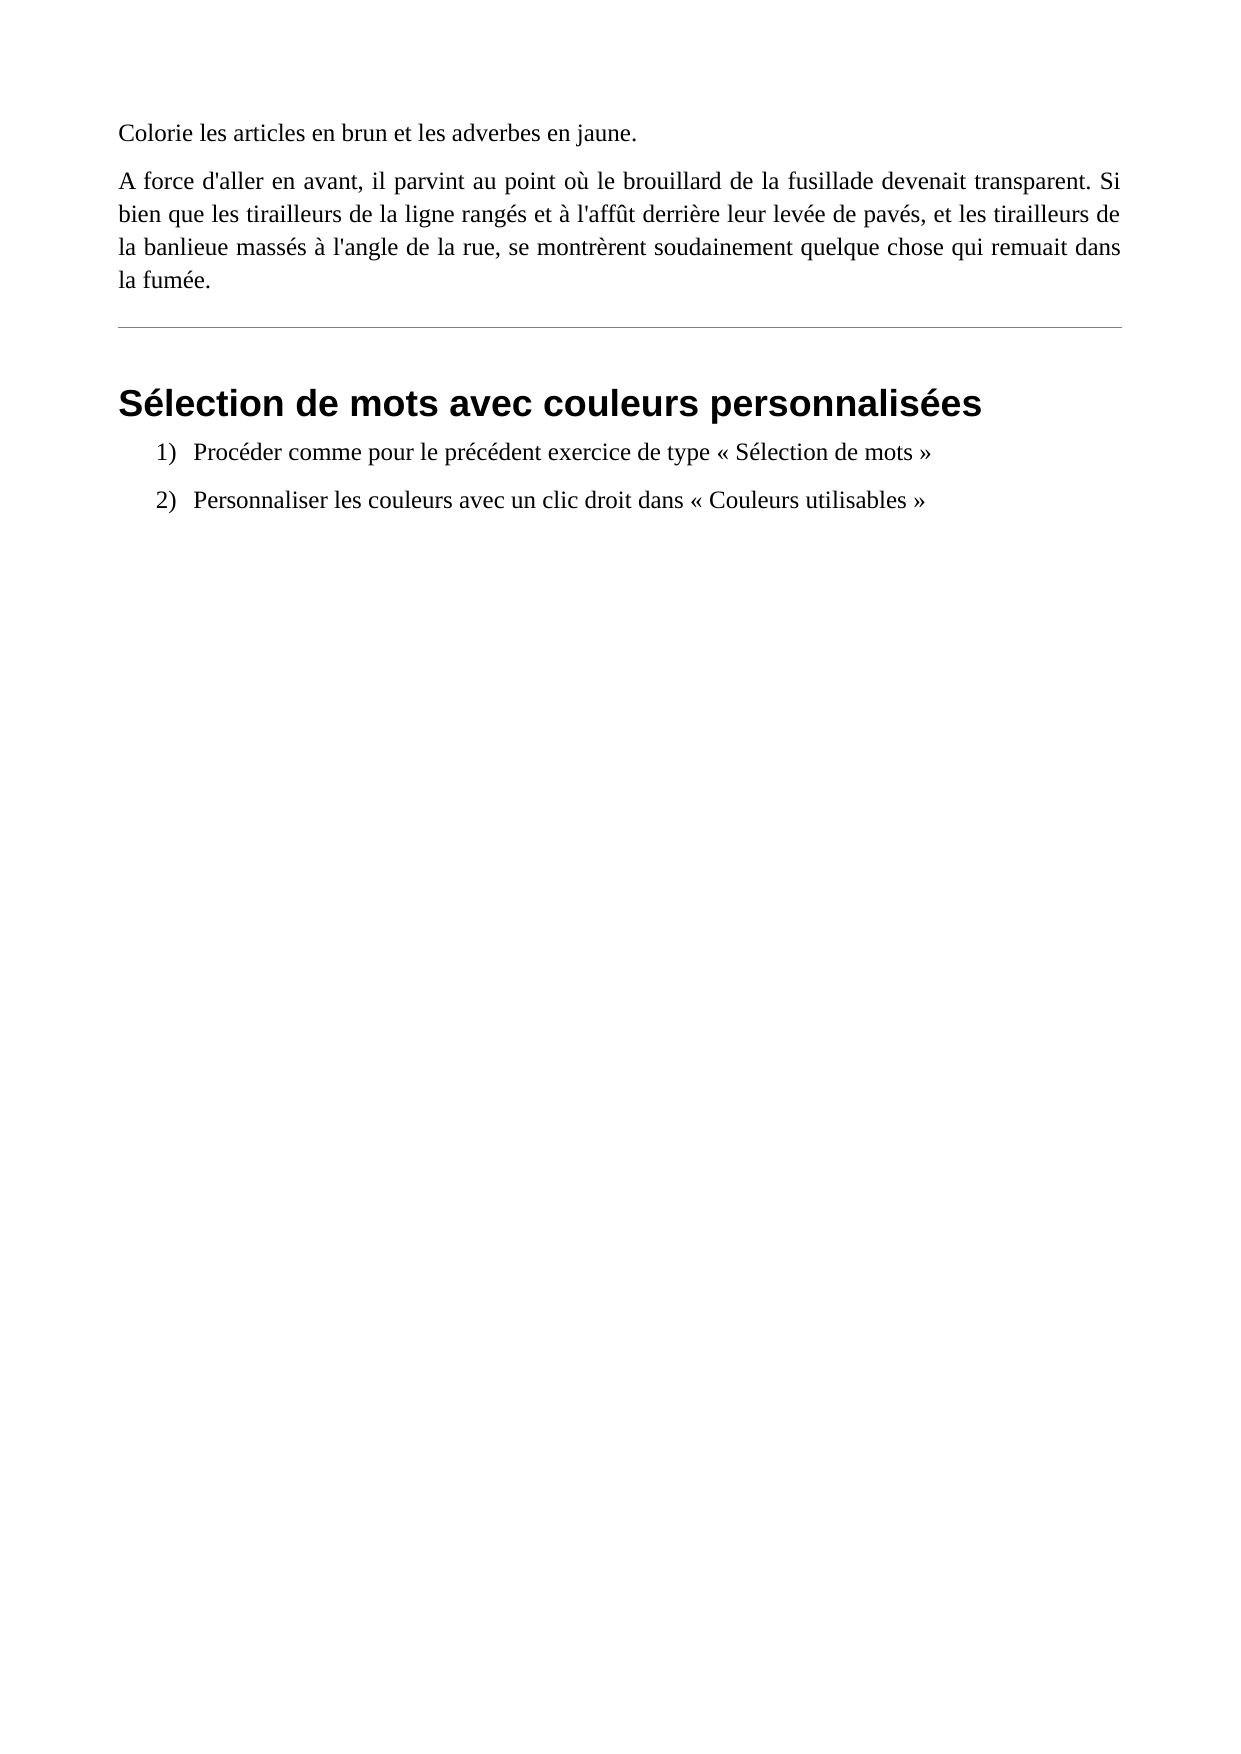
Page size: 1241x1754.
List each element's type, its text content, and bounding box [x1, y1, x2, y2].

list Procéder comme pour le précédent exercice de type « Sélection de mots » [156, 437, 1122, 466]
text A force d'aller en avant, il parvint au point où le brouillard de la fusillade devenait transparent. Si bien que les tirailleurs de la ligne rangés et à l'affût derrière leur levée de pavés, et les tirailleurs de la banlieue massés à l'angle de la rue, se montrèrent soudainement quelque chose qui remuait dans la fumée. [118, 166, 1122, 293]
list Personnaliser les couleurs avec un clic droit dans « Couleurs utilisables » [156, 485, 1122, 514]
text Colorie les articles en brun et les adverbes en jaune. [118, 118, 1122, 147]
subtitle Sélection de mots avec couleurs personnalisées [118, 382, 1122, 425]
